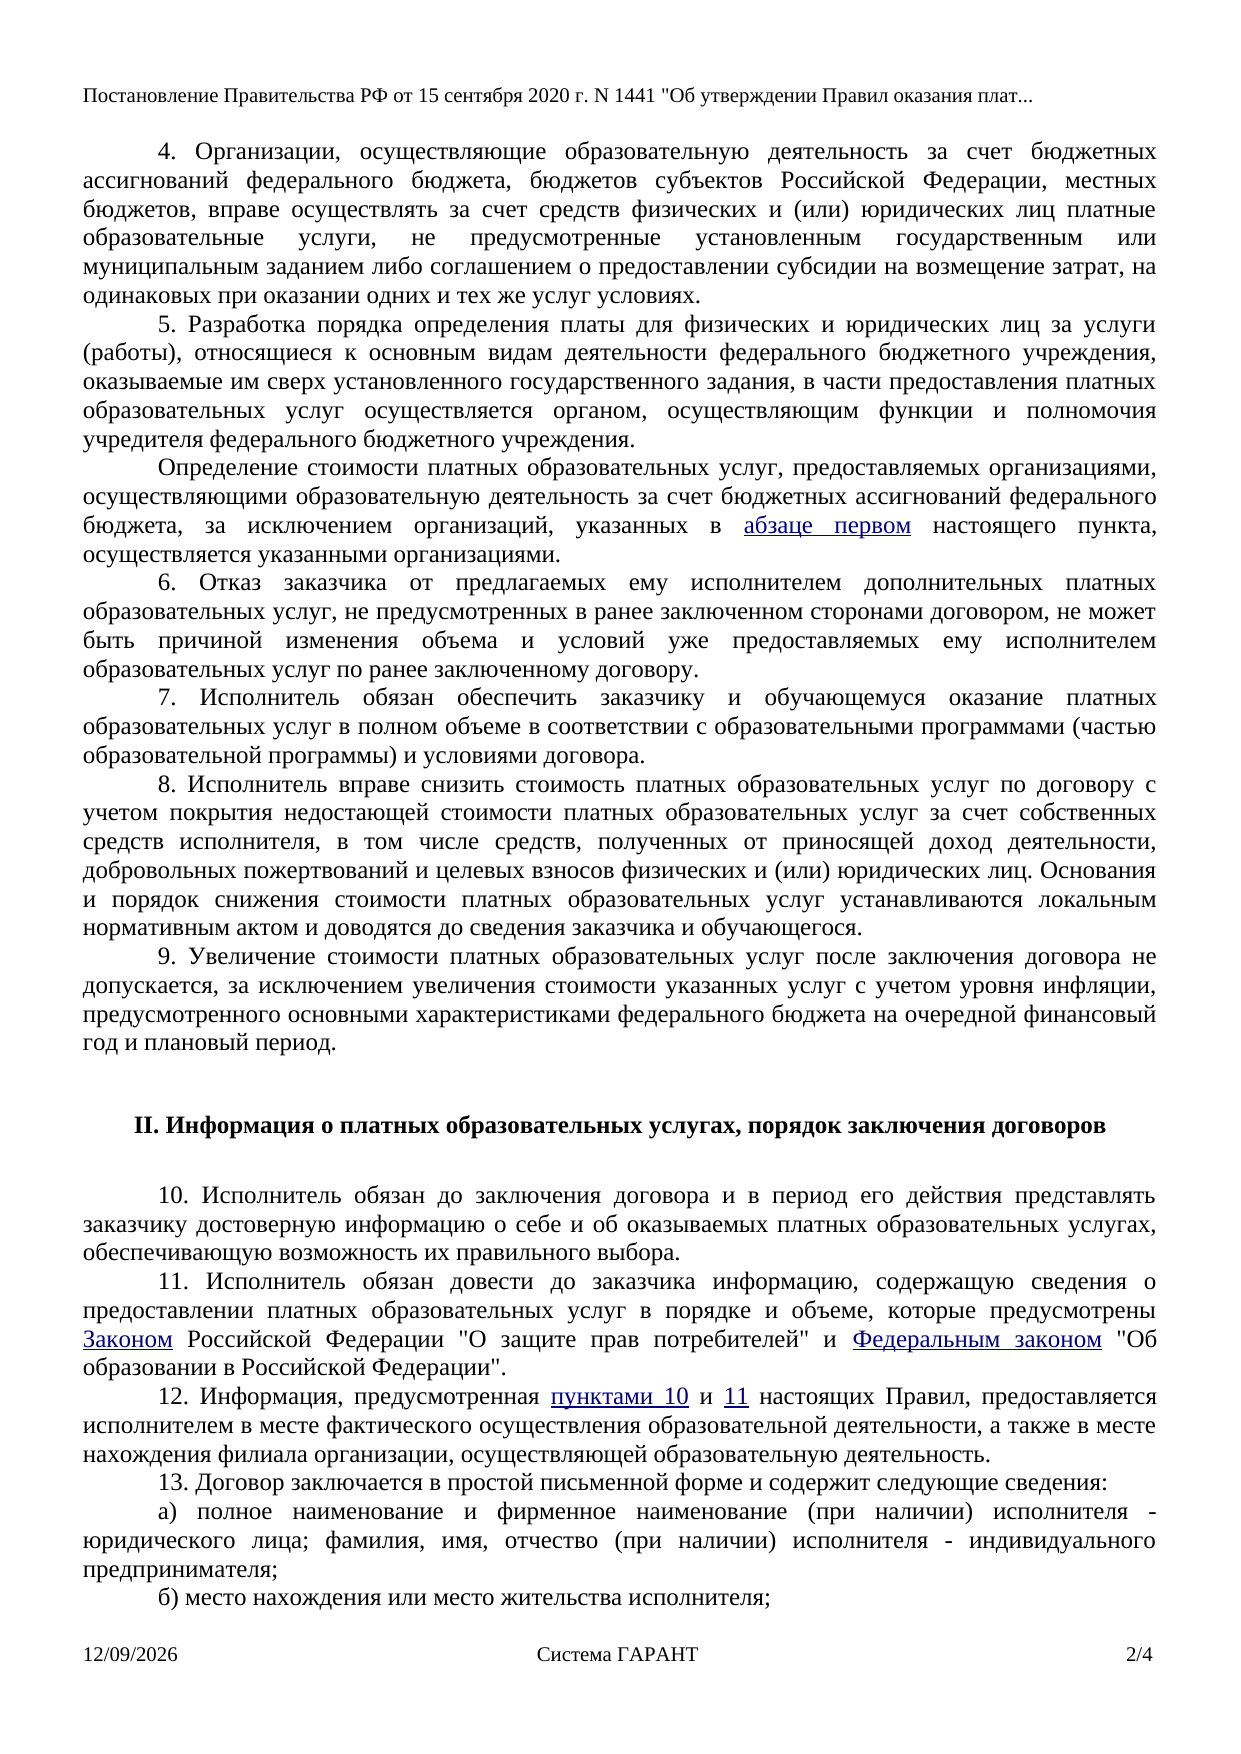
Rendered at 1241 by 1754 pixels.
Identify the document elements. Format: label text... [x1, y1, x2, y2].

text 12. Информация, предусмотренная пунктами 10 и 11 настоящих Правил, предоставляется исполнителем в месте фактического осуществления образовательной деятельности, а также в месте нахождения филиала организации, осуществляющей образовательную деятельность. [83, 1381, 1157, 1467]
text 4. Организации, осуществляющие образовательную деятельность за счет бюджетных ассигнований федерального бюджета, бюджетов субъектов Российской Федерации, местных бюджетов, вправе осуществлять за счет средств физических и (или) юридических лиц платные образовательные услуги, не предусмотренные установленным государственным или муниципальным заданием либо соглашением о предоставлении субсидии на возмещение затрат, на одинаковых при оказании одних и тех же услуг условиях. [83, 136, 1157, 309]
text 5. Разработка порядка определения платы для физических и юридических лиц за услуги (работы), относящиеся к основным видам деятельности федерального бюджетного учреждения, оказываемые им сверх установленного государственного задания, в части предоставления платных образовательных услуг осуществляется органом, осуществляющим функции и полномочия учредителя федерального бюджетного учреждения. [83, 309, 1157, 452]
text 6. Отказ заказчика от предлагаемых ему исполнителем дополнительных платных образовательных услуг, не предусмотренных в ранее заключенном сторонами договором, не может быть причиной изменения объема и условий уже предоставляемых ему исполнителем образовательных услуг по ранее заключенному договору. [83, 567, 1157, 682]
text 9. Увеличение стоимости платных образовательных услуг после заключения договора не допускается, за исключением увеличения стоимости указанных услуг с учетом уровня инфляции, предусмотренного основными характеристиками федерального бюджета на очередной финансовый год и плановый период. [83, 941, 1157, 1056]
text 10. Исполнитель обязан до заключения договора и в период его действия представлять заказчику достоверную информацию о себе и об оказываемых платных образовательных услугах, обеспечивающую возможность их правильного выбора. [83, 1180, 1157, 1266]
text 8. Исполнитель вправе снизить стоимость платных образовательных услуг по договору с учетом покрытия недостающей стоимости платных образовательных услуг за счет собственных средств исполнителя, в том числе средств, полученных от приносящей доход деятельности, добровольных пожертвований и целевых взносов физических и (или) юридических лиц. Основания и порядок снижения стоимости платных образовательных услуг устанавливаются локальным нормативным актом и доводятся до сведения заказчика и обучающегося. [83, 769, 1157, 941]
text а) полное наименование и фирменное наименование (при наличии) исполнителя - юридического лица; фамилия, имя, отчество (при наличии) исполнителя - индивидуального предпринимателя; [83, 1496, 1157, 1582]
text Определение стоимости платных образовательных услуг, предоставляемых организациями, осуществляющими образовательную деятельность за счет бюджетных ассигнований федерального бюджета, за исключением организаций, указанных в абзаце первом настоящего пункта, осуществляется указанными организациями. [83, 452, 1157, 567]
text 7. Исполнитель обязан обеспечить заказчику и обучающемуся оказание платных образовательных услуг в полном объеме в соответствии с образовательными программами (частью образовательной программы) и условиями договора. [83, 682, 1157, 769]
text б) место нахождения или место жительства исполнителя; [83, 1582, 1157, 1611]
subtitle II. Информация о платных образовательных услугах, порядок заключения договоров [83, 1110, 1157, 1139]
text 11. Исполнитель обязан довести до заказчика информацию, содержащую сведения о предоставлении платных образовательных услуг в порядке и объеме, которые предусмотрены Законом Российской Федерации "О защите прав потребителей" и Федеральным законом "Об образовании в Российской Федерации". [83, 1266, 1157, 1381]
text 13. Договор заключается в простой письменной форме и содержит следующие сведения: [83, 1467, 1157, 1496]
